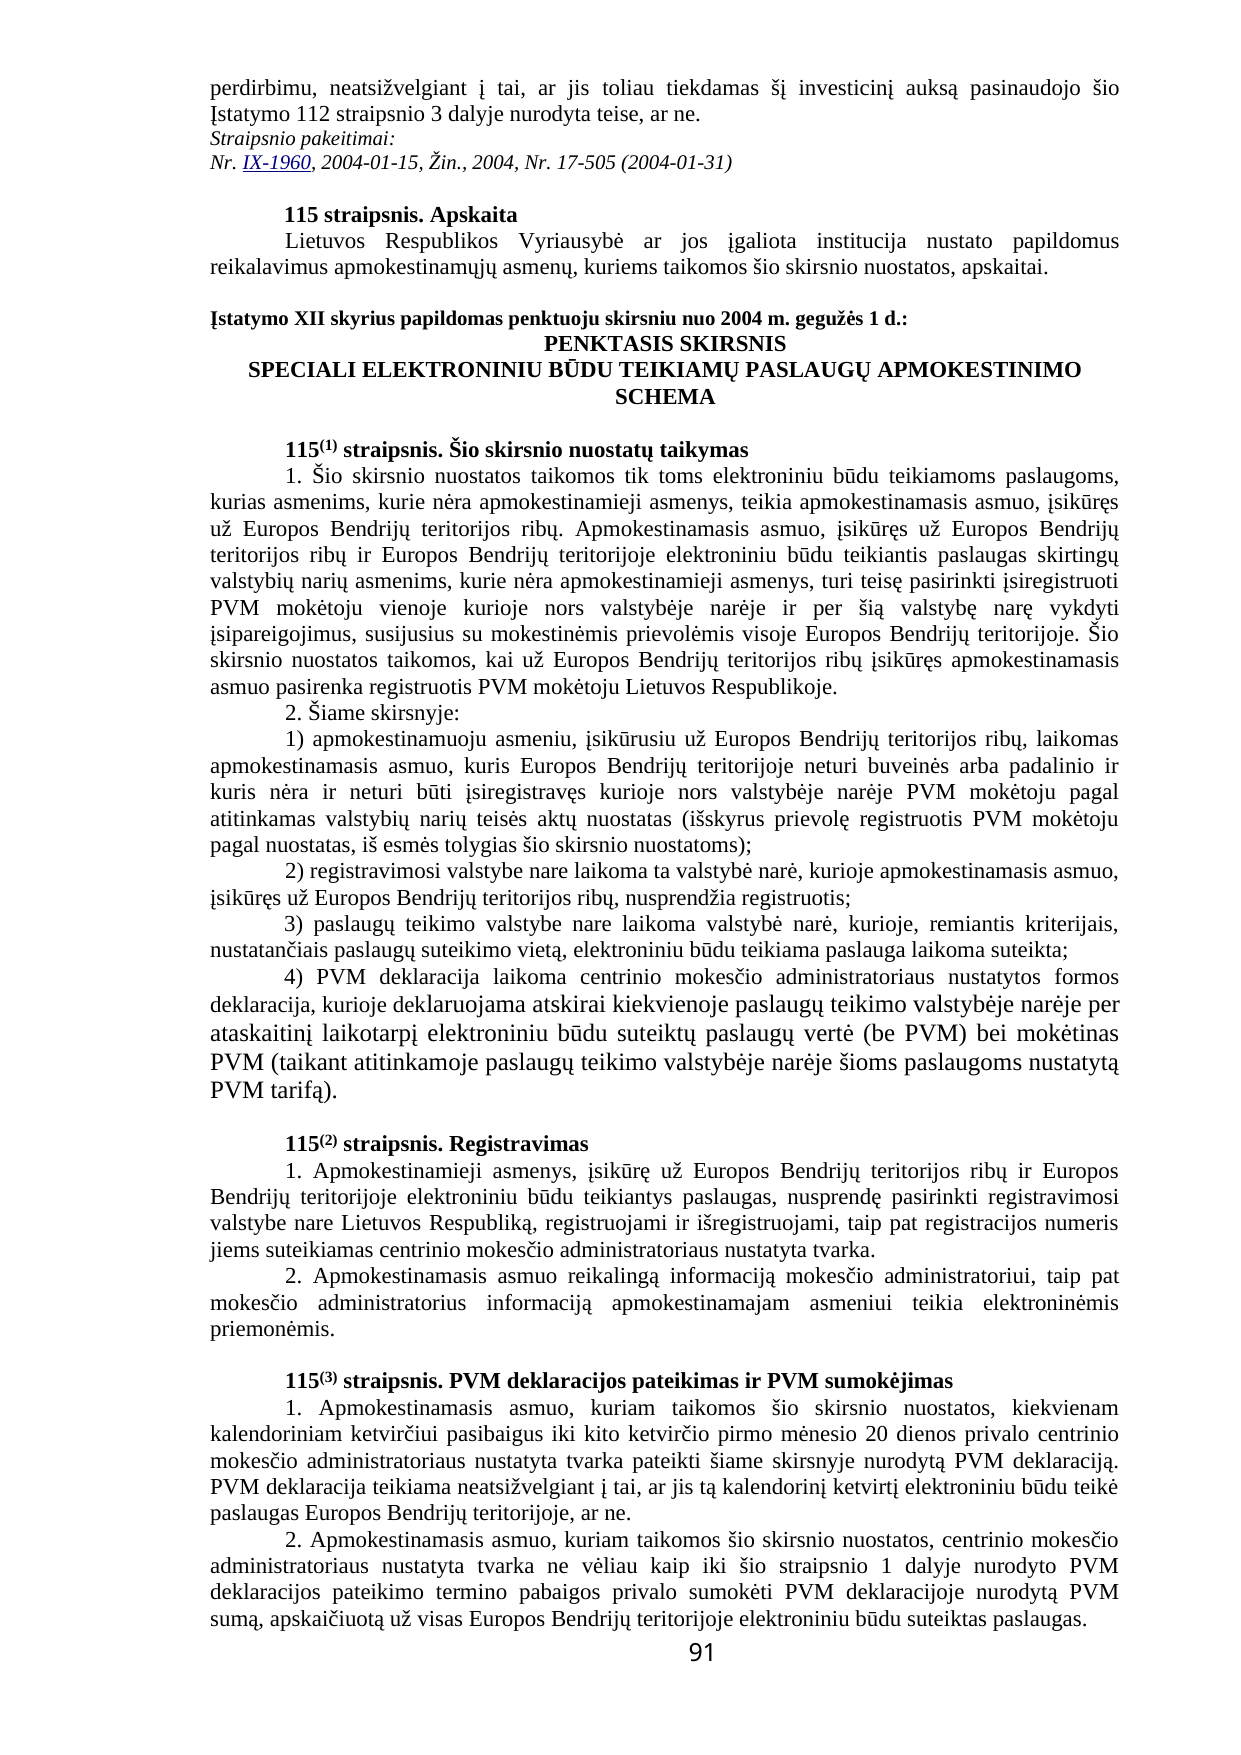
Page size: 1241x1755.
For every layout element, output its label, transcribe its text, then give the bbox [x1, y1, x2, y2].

text Nr. IX-1960, 2004-01-15, Žin., 2004, Nr. 17-505 (2004-01-31) [210, 150, 1120, 174]
text 2. Apmokestinamasis asmuo reikalingą informaciją mokesčio administratoriui, taip pat mokesčio administratorius informaciją apmokestinamajam asmeniui teikia elektroninėmis priemonėmis. [210, 1262, 1120, 1341]
text 115 straipsnis. Apskaita [210, 201, 1120, 227]
text Straipsnio pakeitimai: [210, 126, 1120, 150]
text 1. Apmokestinamasis asmuo, kuriam taikomos šio skirsnio nuostatos, kiekvienam kalendoriniam ketvirčiui pasibaigus iki kito ketvirčio pirmo mėnesio 20 dienos privalo centrinio mokesčio administratoriaus nustatyta tvarka pateikti šiame skirsnyje nurodytą PVM deklaraciją. PVM deklaracija teikiama neatsižvelgiant į tai, ar jis tą kalendorinį ketvirtį elektroniniu būdu teikė paslaugas Europos Bendrijų teritorijoje, ar ne. [210, 1394, 1120, 1526]
text SPECIALI ELEKTRONINIU BŪDU TEIKIAMŲ PASLAUGŲ APMOKESTINIMO SCHEMA [210, 357, 1120, 409]
text 2. Šiame skirsnyje: [210, 699, 1120, 726]
text 2. Apmokestinamasis asmuo, kuriam taikomos šio skirsnio nuostatos, centrinio mokesčio administratoriaus nustatyta tvarka ne vėliau kaip iki šio straipsnio 1 dalyje nurodyto PVM deklaracijos pateikimo termino pabaigos privalo sumokėti PVM deklaracijoje nurodytą PVM sumą, apskaičiuotą už visas Europos Bendrijų teritorijoje elektroniniu būdu suteiktas paslaugas. [210, 1526, 1120, 1631]
text 1) apmokestinamuoju asmeniu, įsikūrusiu už Europos Bendrijų teritorijos ribų, laikomas apmokestinamasis asmuo, kuris Europos Bendrijų teritorijoje neturi buveinės arba padalinio ir kuris nėra ir neturi būti įsiregistravęs kurioje nors valstybėje narėje PVM mokėtoju pagal atitinkamas valstybių narių teisės aktų nuostatas (išskyrus prievolę registruotis PVM mokėtoju pagal nuostatas, iš esmės tolygias šio skirsnio nuostatoms); [210, 726, 1120, 857]
text 1. Šio skirsnio nuostatos taikomos tik toms elektroniniu būdu teikiamoms paslaugoms, kurias asmenims, kurie nėra apmokestinamieji asmenys, teikia apmokestinamasis asmuo, įsikūręs už Europos Bendrijų teritorijos ribų. Apmokestinamasis asmuo, įsikūręs už Europos Bendrijų teritorijos ribų ir Europos Bendrijų teritorijoje elektroniniu būdu teikiantis paslaugas skirtingų valstybių narių asmenims, kurie nėra apmokestinamieji asmenys, turi teisę pasirinkti įsiregistruoti PVM mokėtoju vienoje kurioje nors valstybėje narėje ir per šią valstybę narę vykdyti įsipareigojimus, susijusius su mokestinėmis prievolėmis visoje Europos Bendrijų teritorijoje. Šio skirsnio nuostatos taikomos, kai už Europos Bendrijų teritorijos ribų įsikūręs apmokestinamasis asmuo pasirenka registruotis PVM mokėtoju Lietuvos Respublikoje. [210, 462, 1120, 699]
text Įstatymo XII skyrius papildomas penktuoju skirsniu nuo 2004 m. gegužės 1 d.: [210, 306, 1120, 330]
text 1. Apmokestinamieji asmenys, įsikūrę už Europos Bendrijų teritorijos ribų ir Europos Bendrijų teritorijoje elektroniniu būdu teikiantys paslaugas, nusprendę pasirinkti registravimosi valstybe nare Lietuvos Respubliką, registruojami ir išregistruojami, taip pat registracijos numeris jiems suteikiamas centrinio mokesčio administratoriaus nustatyta tvarka. [210, 1157, 1120, 1262]
text Lietuvos Respublikos Vyriausybė ar jos įgaliota institucija nustato papildomus reikalavimus apmokestinamųjų asmenų, kuriems taikomos šio skirsnio nuostatos, apskaitai. [210, 227, 1120, 280]
text 2) registravimosi valstybe nare laikoma ta valstybė narė, kurioje apmokestinamasis asmuo, įsikūręs už Europos Bendrijų teritorijos ribų, nusprendžia registruotis; [210, 857, 1120, 910]
text 115(1) straipsnis. Šio skirsnio nuostatų taikymas [210, 436, 1120, 462]
subtitle PENKTASIS SKIRSNIS [210, 330, 1120, 357]
text perdirbimu, neatsižvelgiant į tai, ar jis toliau tiekdamas šį investicinį auksą pasinaudojo šio Įstatymo 112 straipsnio 3 dalyje nurodyta teise, ar ne. [210, 73, 1120, 126]
text 115(2) straipsnis. Registravimas [210, 1130, 1120, 1157]
text 3) paslaugų teikimo valstybe nare laikoma valstybė narė, kurioje, remiantis kriterijais, nustatančiais paslaugų suteikimo vietą, elektroniniu būdu teikiama paslauga laikoma suteikta; [210, 910, 1120, 963]
text 115(3) straipsnis. PVM deklaracijos pateikimas ir PVM sumokėjimas [210, 1368, 1120, 1394]
text 4) PVM deklaracija laikoma centrinio mokesčio administratoriaus nustatytos formos deklaracija, kurioje deklaruojama atskirai kiekvienoje paslaugų teikimo valstybėje narėje per ataskaitinį laikotarpį elektroniniu būdu suteiktų paslaugų vertė (be PVM) bei mokėtinas PVM (taikant atitinkamoje paslaugų teikimo valstybėje narėje šioms paslaugoms nustatytą PVM tarifą). [210, 963, 1120, 1104]
